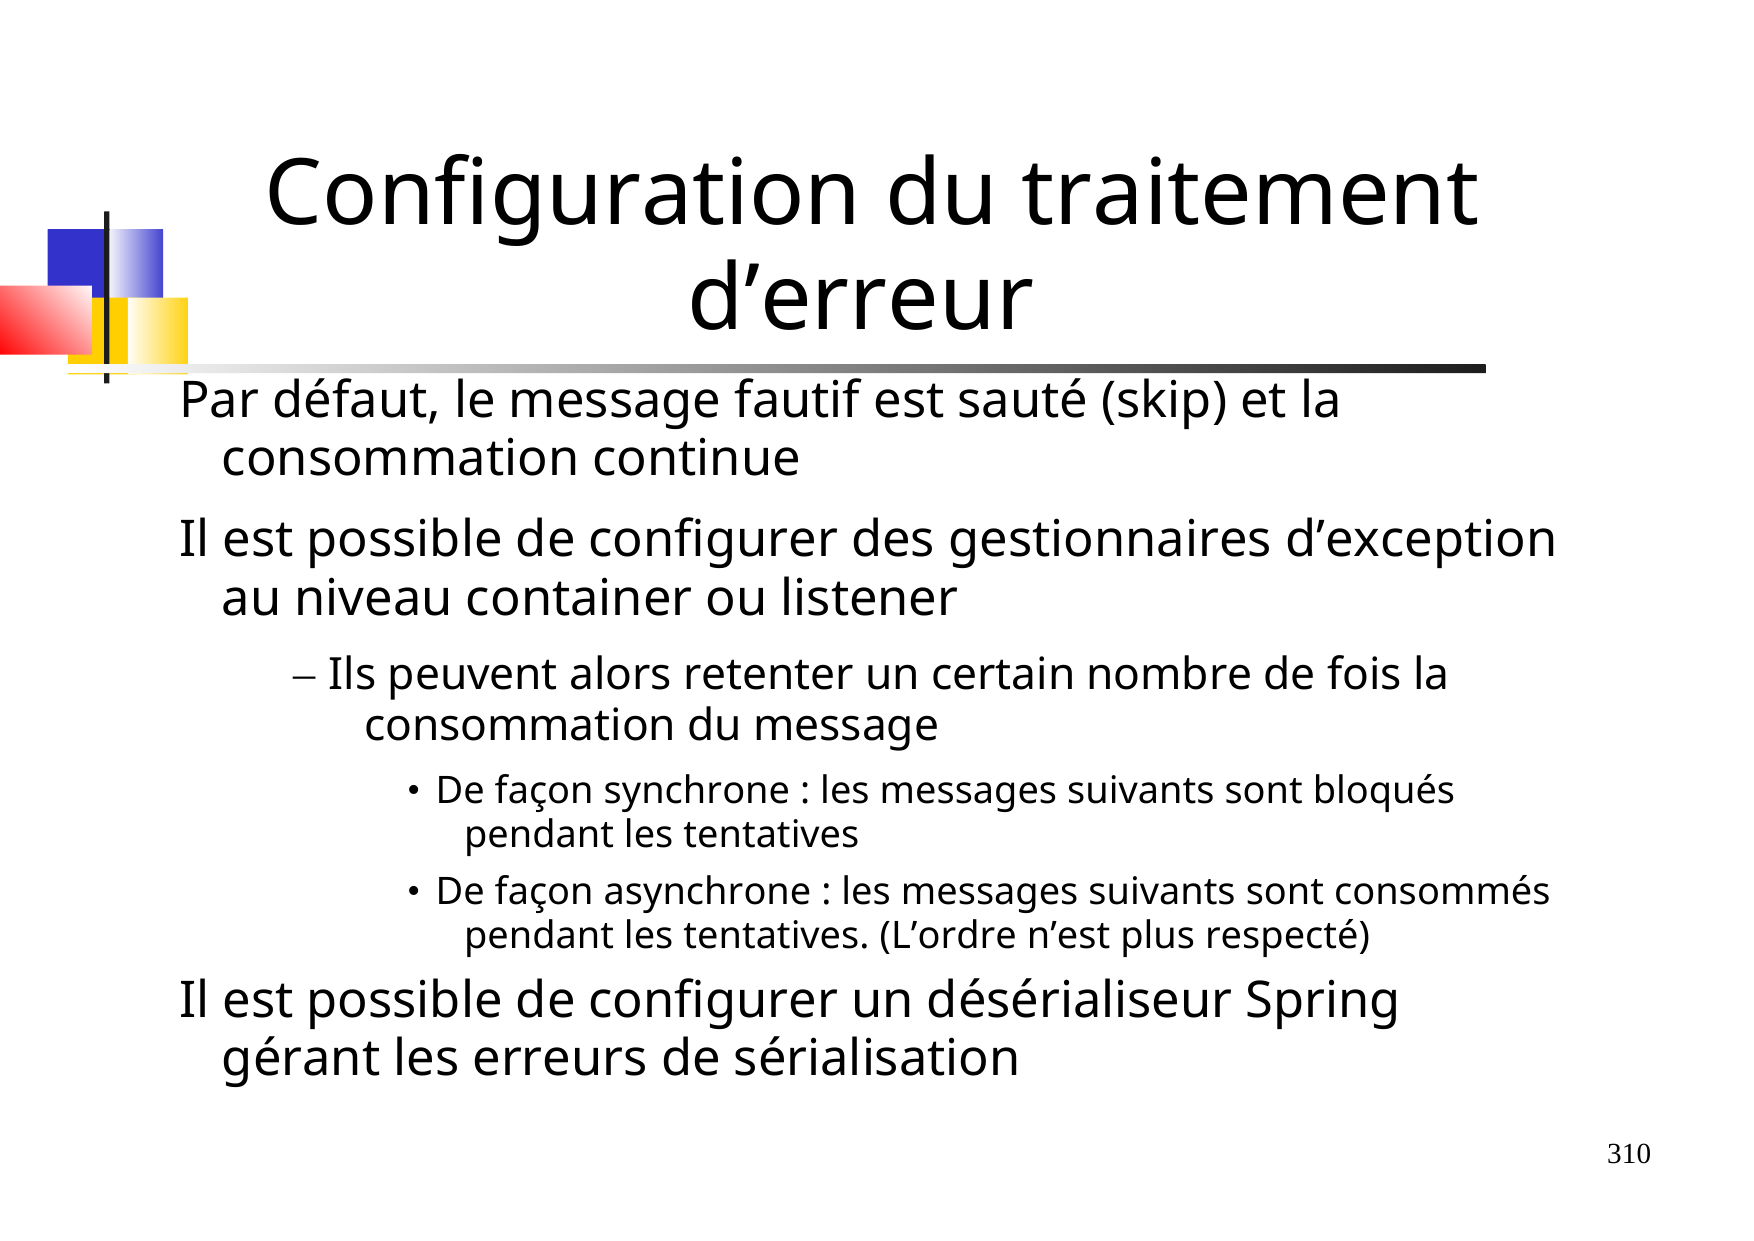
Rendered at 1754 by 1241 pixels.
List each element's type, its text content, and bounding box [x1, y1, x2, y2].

list Par défaut, le message fautif est sauté (skip) et la consommation continue Il est possible de configurer des gestionnaires d’exception au niveau container ou listener Ils peuvent alors retenter un certain nombre de fois la consommation du message De façon synchrone : les messages suivants sont bloqués pendant les tentatives De façon asynchrone : les messages suivants sont consommés pendant les tentatives. (L’ordre n’est plus respecté) Il est possible de configurer un désérialiseur Spring gérant les erreurs de sérialisation [179, 371, 1567, 1091]
title Configuration du traitement d’erreur [179, 139, 1567, 351]
